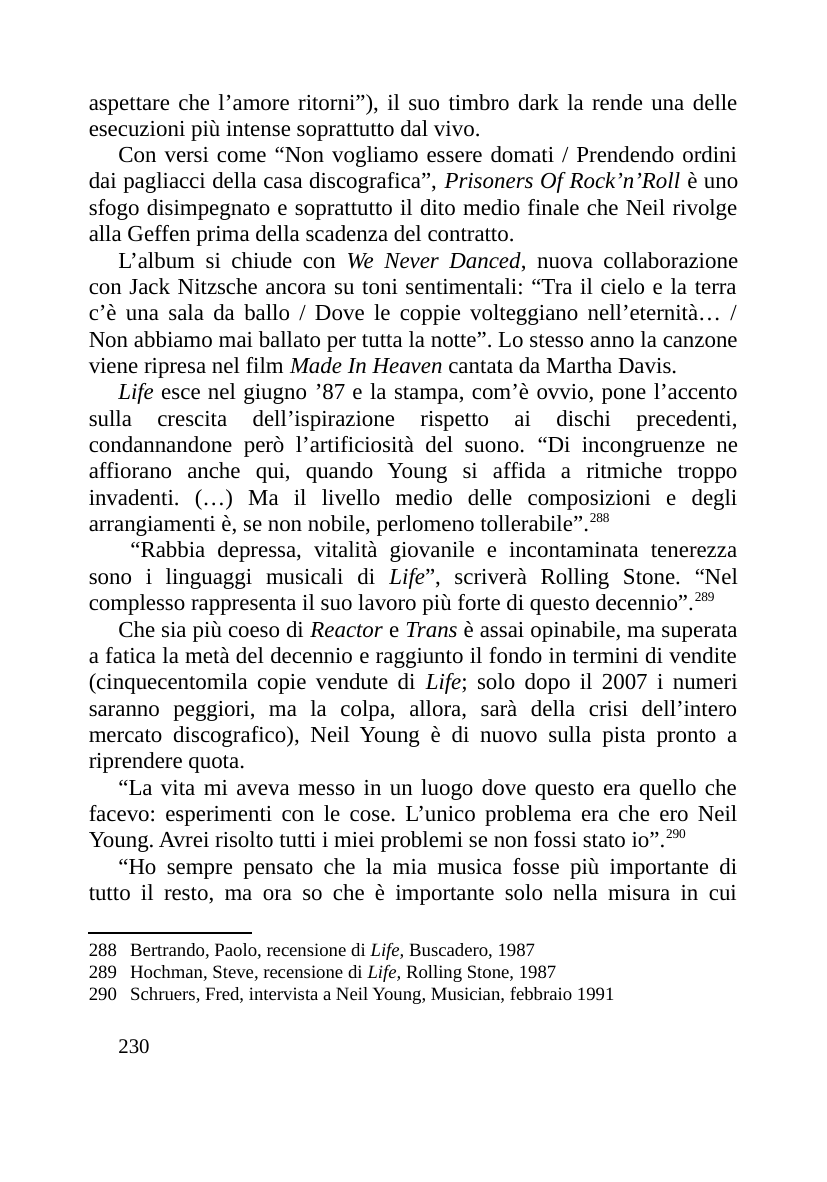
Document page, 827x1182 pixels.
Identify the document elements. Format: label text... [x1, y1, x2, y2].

text Con versi come “Non vogliamo essere domati / Prendendo ordini dai pagliacci della casa discografica”, Prisoners Of Rock’n’Roll è uno sfogo disimpegnato e soprattutto il dito medio finale che Neil rivolge alla Geffen prima della scadenza del contratto. [88, 141, 738, 247]
text “La vita mi aveva messo in un luogo dove questo era quello che facevo: esperimenti con le cose. L’unico problema era che ero Neil Young. Avrei risolto tutti i miei problemi se non fossi stato io”. [88, 774, 738, 853]
text “Ho sempre pensato che la mia musica fosse più importante di tutto il resto, ma ora so che è importante solo nella misura in cui [88, 853, 738, 906]
text Life esce nel giugno ’87 e la stampa, com’è ovvio, pone l’accento sulla crescita dell’ispirazione rispetto ai dischi precedenti, condannandone però l’artificiosità del suono. “Di incongruenze ne affiorano anche qui, quando Young si affida a ritmiche troppo invadenti. (…) Ma il livello medio delle composizioni e degli arrangiamenti è, se non nobile, perlomeno tollerabile”. [88, 378, 738, 537]
text aspettare che l’amore ritorni”), il suo timbro dark la rende una delle esecuzioni più intense soprattutto dal vivo. [88, 88, 738, 141]
text Che sia più coeso di Reactor e Trans è assai opinabile, ma superata a fatica la metà del decennio e raggiunto il fondo in termini di vendite (cinquecentomila copie vendute di Life; solo dopo il 2007 i numeri saranno peggiori, ma la colpa, allora, sarà della crisi dell’intero mercato discografico), Neil Young è di nuovo sulla pista pronto a riprendere quota. [88, 616, 738, 774]
text Schruers, Fred, intervista a Neil Young, Musician, febbraio 1991 [88, 982, 738, 1004]
text L’album si chiude con We Never Danced, nuova collaborazione con Jack Nitzsche ancora su toni sentimentali: “Tra il cielo e la terra c’è una sala da ballo / Dove le coppie volteggiano nell’eternità… / Non abbiamo mai ballato per tutta la notte”. Lo stesso anno la canzone viene ripresa nel film Made In Heaven cantata da Martha Davis. [88, 247, 738, 378]
text Hochman, Steve, recensione di Life, Rolling Stone, 1987 [88, 961, 738, 982]
text Bertrando, Paolo, recensione di Life, Buscadero, 1987 [88, 939, 738, 961]
text “Rabbia depressa, vitalità giovanile e incontaminata tenerezza sono i linguaggi musicali di Life”, scriverà Rolling Stone. “Nel complesso rappresenta il suo lavoro più forte di questo decennio”. [88, 537, 738, 616]
